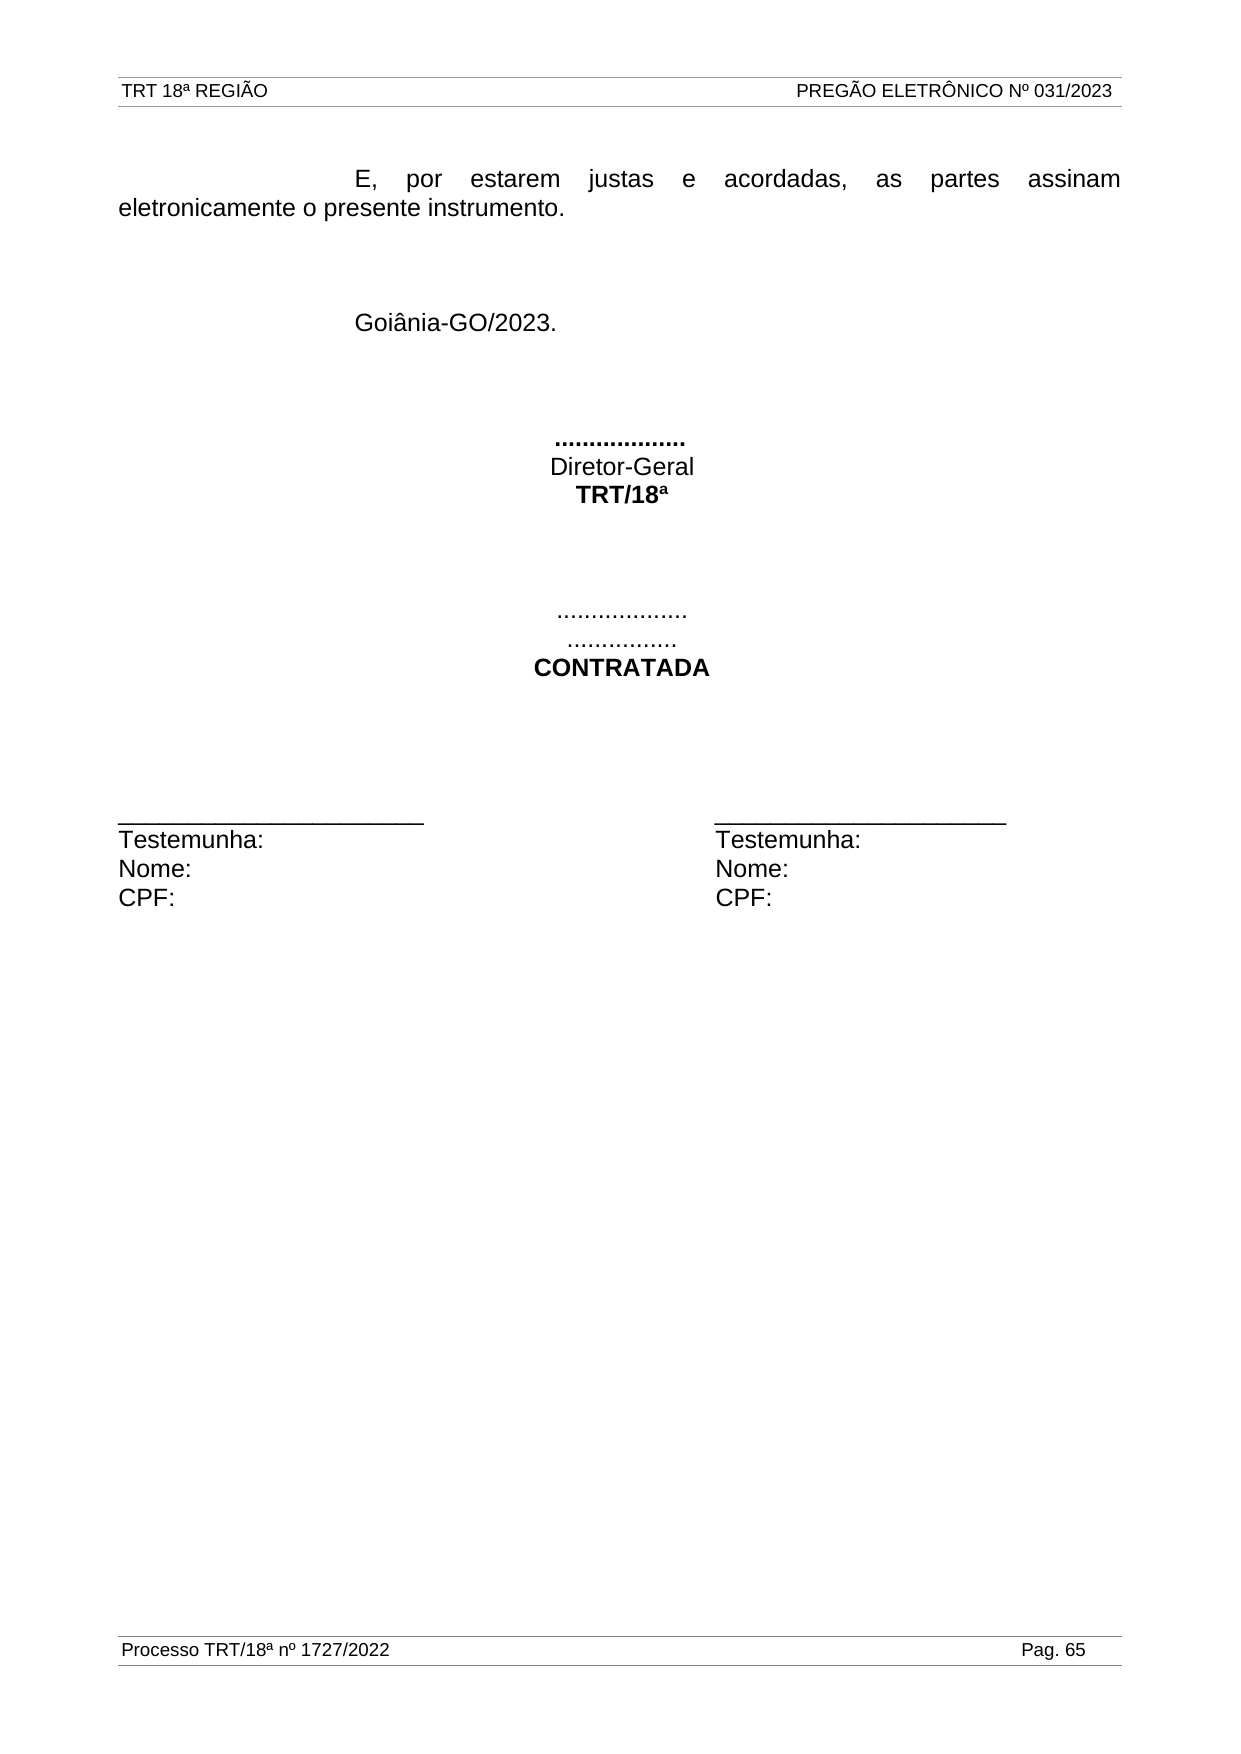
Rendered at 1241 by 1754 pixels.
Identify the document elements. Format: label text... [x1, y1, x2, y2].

text Diretor-Geral [118, 452, 1122, 481]
text Testemunha: Testemunha: [118, 826, 1122, 854]
text ................... [118, 423, 1122, 452]
text TRT/18ª [118, 481, 1122, 509]
text Nome: Nome: [118, 854, 1122, 883]
text ................... [118, 596, 1122, 624]
text CONTRATADA [118, 653, 1122, 682]
text CPF: CPF: [118, 883, 1122, 912]
text Goiânia-GO/2023. [118, 308, 1122, 337]
text E, por estarem justas e acordadas, as partes assinam eletronicamente o presente instrumento. [118, 164, 1122, 222]
text ................ [118, 624, 1122, 653]
text ______________________ _____________________ [118, 797, 1122, 826]
